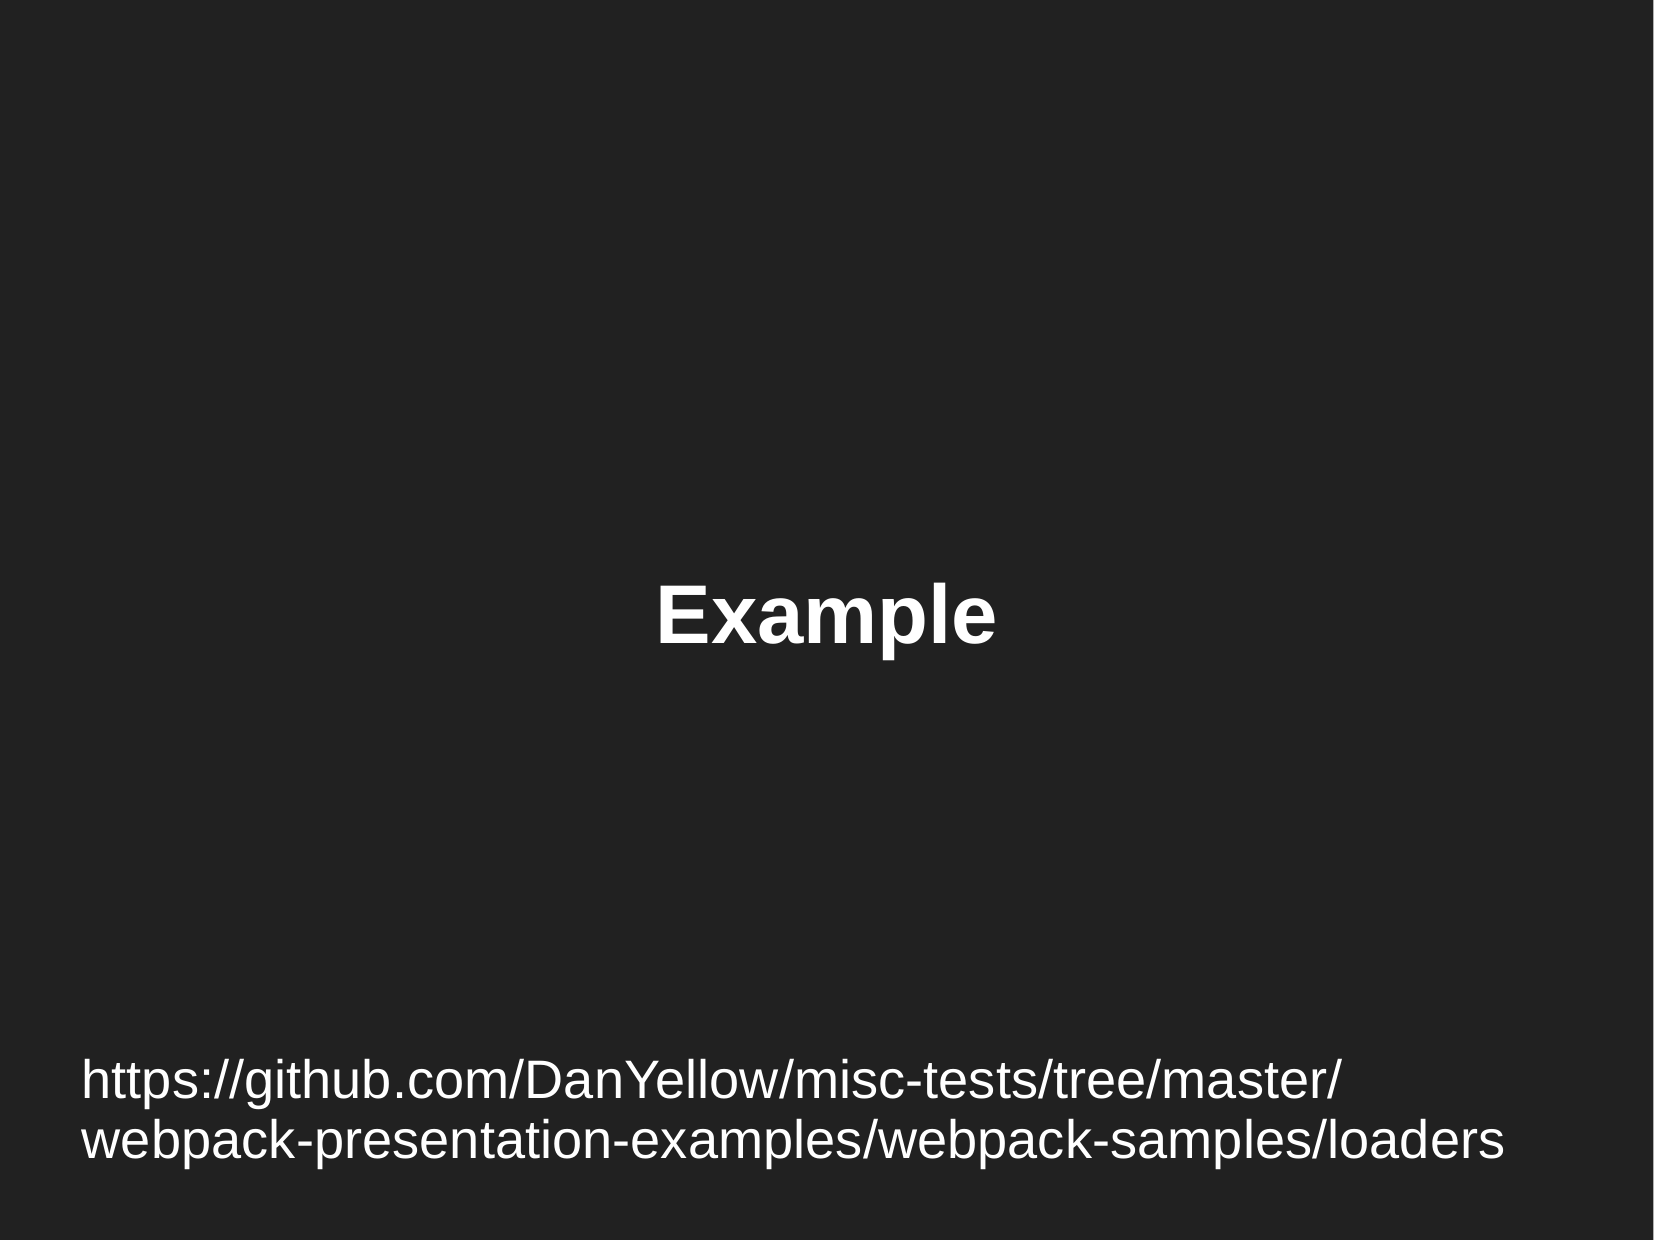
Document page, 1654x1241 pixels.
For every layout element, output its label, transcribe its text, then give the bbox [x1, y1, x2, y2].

text_box Example [82, 135, 1571, 1096]
title https://github.com/DanYellow/misc-tests/tree/master/webpack-presentation-examples/webpack-samples/loaders [81, 990, 1570, 1231]
